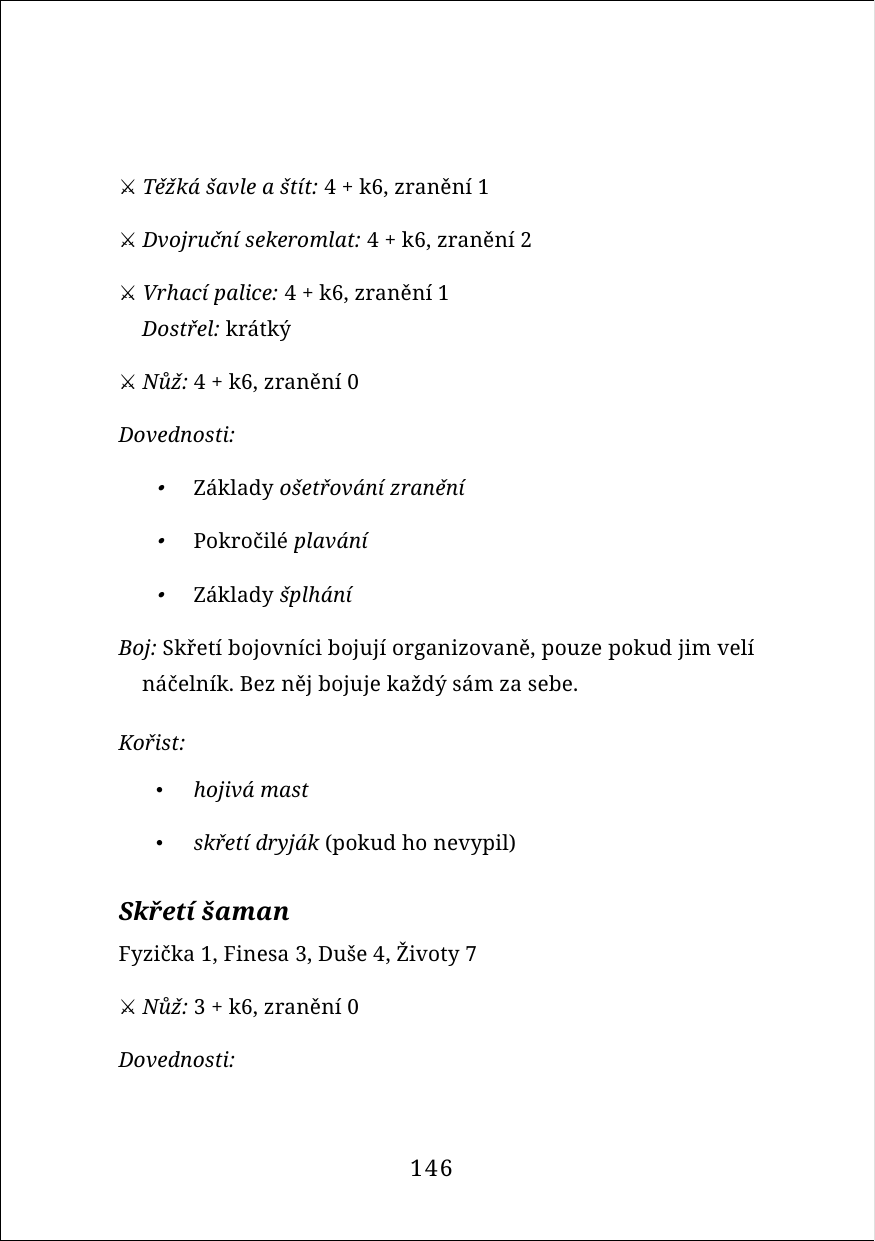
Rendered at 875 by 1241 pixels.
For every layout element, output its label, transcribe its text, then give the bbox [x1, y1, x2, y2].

text Dostřel: krátký [142, 314, 756, 342]
list Pokročilé plavání [156, 527, 756, 555]
list skřetí dryják (pokud ho nevypil) [156, 828, 756, 857]
text ⚔ Nůž: 3 + k6, zranění 0 [118, 992, 756, 1021]
list Základy ošetřování zranění [156, 473, 756, 502]
text Dovednosti: [118, 420, 756, 449]
list hojivá mast [156, 775, 756, 803]
text Kořist: [118, 728, 756, 756]
text ⚔ Nůž: 4 + k6, zranění 0 [118, 367, 756, 395]
list Základy šplhání [156, 580, 756, 608]
text ⚔ Těžká šavle a štít: 4 + k6, zranění 1 [118, 172, 756, 200]
text Boj: Skřetí bojovníci bojují organizovaně, pouze pokud jim velí náčelník. Bez něj bojuje každý sám za sebe. [118, 633, 756, 697]
subtitle Skřetí šaman [118, 893, 756, 927]
text ⚔ Vrhací palice: 4 + k6, zranění 1 [118, 278, 756, 307]
text ⚔ Dvojruční sekeromlat: 4 + k6, zranění 2 [118, 225, 756, 253]
text Dovednosti: [118, 1046, 756, 1074]
text Fyzička 1, Finesa 3, Duše 4, Životy 7 [118, 939, 756, 968]
